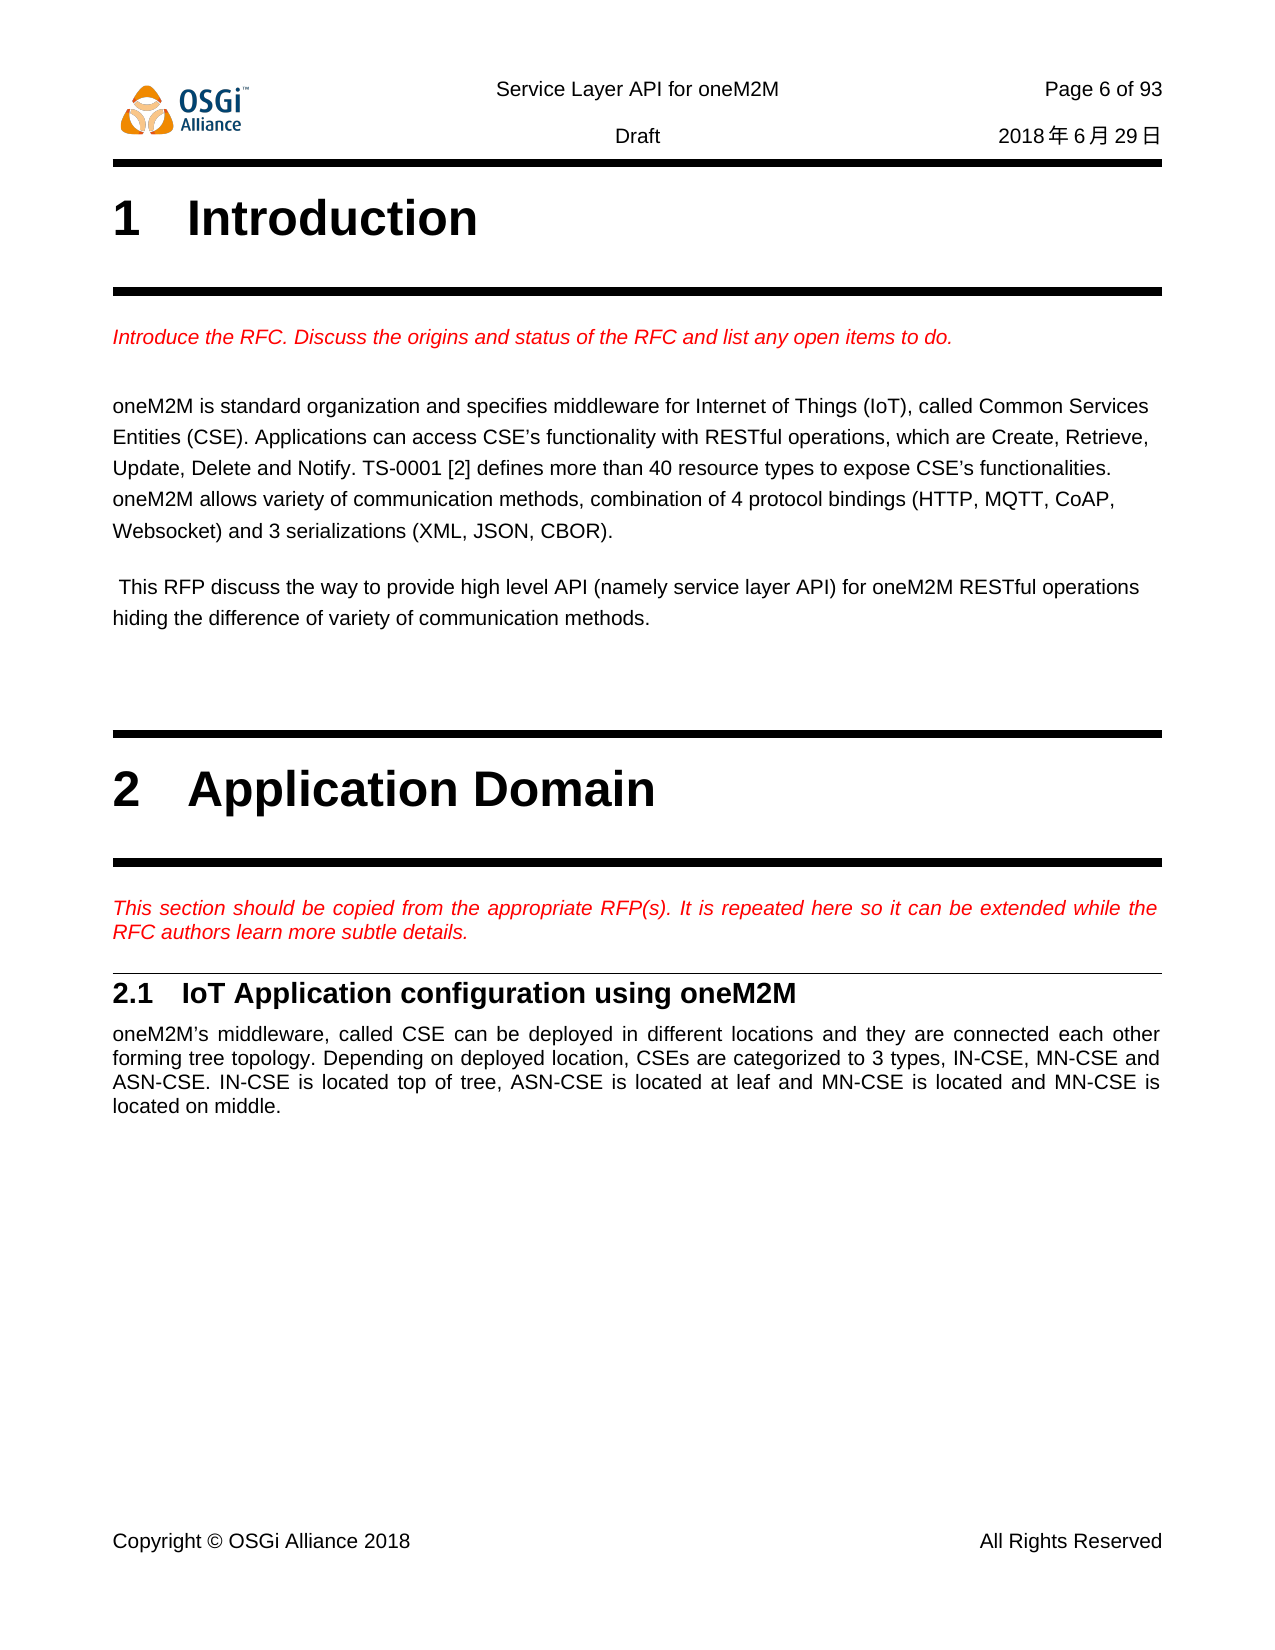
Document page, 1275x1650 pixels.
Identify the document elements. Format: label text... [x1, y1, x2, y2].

text Introduce the RFC. Discuss the origins and status of the RFC and list any open items to do. [112, 325, 1162, 349]
text This RFP discuss the way to provide high level API (namely service layer API) for oneM2M RESTful operations hiding the difference of variety of communication methods. [112, 567, 1162, 630]
picture [113, 78, 257, 142]
text oneM2M is standard organization and specifies middleware for Internet of Things (IoT), called Common Services Entities (CSE). Applications can access CSE’s functionality with RESTful operations, which are Create, Retrieve, Update, Delete and Notify. TS-0001 [2] defines more than 40 resource types to expose CSE’s functionalities. oneM2M allows variety of communication methods, combination of 4 protocol bindings (HTTP, MQTT, CoAP, Websocket) and 3 serializations (XML, JSON, CBOR). [112, 386, 1162, 542]
text oneM2M’s middleware, called CSE can be deployed in different locations and they are connected each other forming tree topology. Depending on deployed location, CSEs are categorized to 3 types, IN-CSE, MN-CSE and ASN-CSE. IN-CSE is located top of tree, ASN-CSE is located at leaf and MN-CSE is located and MN-CSE is located on middle. [112, 1022, 1162, 1118]
text This section should be copied from the appropriate RFP(s). It is repeated here so it can be extended while the RFC authors learn more subtle details. [112, 896, 1162, 944]
subtitle Introduction [112, 160, 1162, 296]
subtitle IoT Application configuration using oneM2M [112, 974, 1162, 1009]
subtitle Application Domain [112, 731, 1162, 867]
